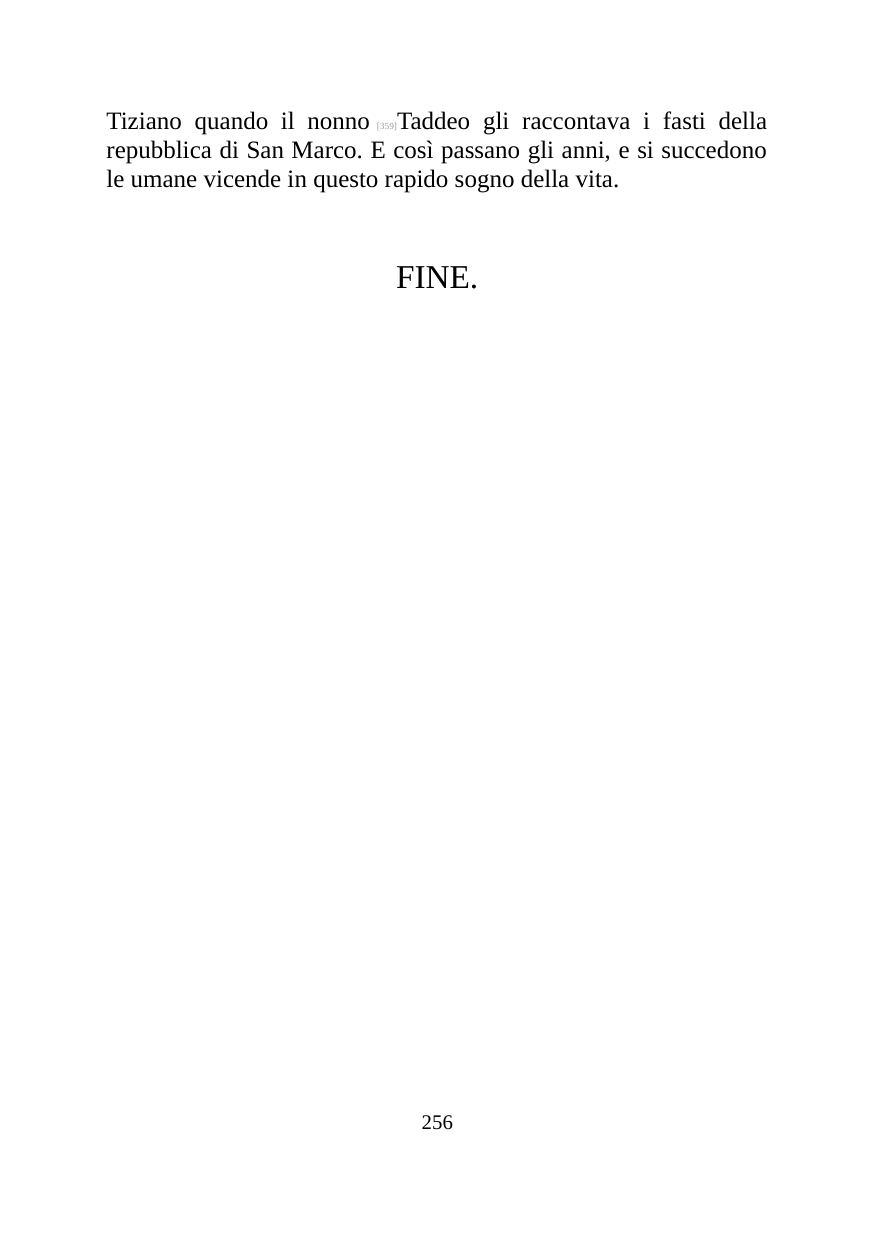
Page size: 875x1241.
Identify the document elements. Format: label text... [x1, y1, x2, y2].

text Tiziano quando il nonno [359]Taddeo gli raccontava i fasti della repubblica di San Marco. E così passano gli anni, e si succedono le umane vicende in questo rapido sogno della vita. [106, 106, 768, 192]
text FINE. [106, 257, 768, 296]
